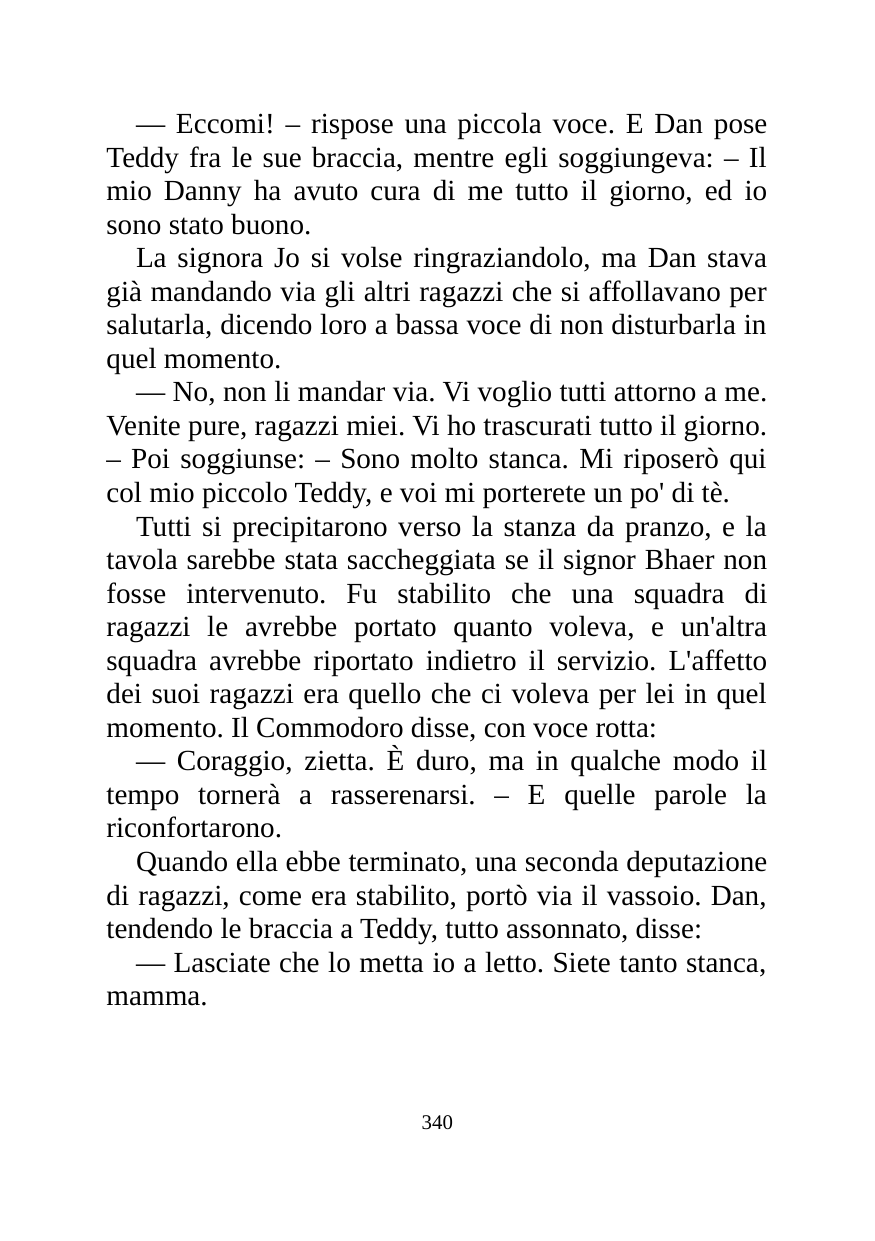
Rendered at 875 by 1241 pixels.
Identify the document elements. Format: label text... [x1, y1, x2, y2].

text — Coraggio, zietta. È duro, ma in qualche modo il tempo tornerà a rasserenarsi. – E quelle parole la riconfortarono. [106, 743, 768, 844]
text Tutti si precipitarono verso la stanza da pranzo, e la tavola sarebbe stata saccheggiata se il signor Bhaer non fosse intervenuto. Fu stabilito che una squadra di ragazzi le avrebbe portato quanto voleva, e un'altra squadra avrebbe riportato indietro il servizio. L'affetto dei suoi ragazzi era quello che ci voleva per lei in quel momento. Il Commodoro disse, con voce rotta: [106, 509, 768, 743]
text La signora Jo si volse ringraziandolo, ma Dan stava già mandando via gli altri ragazzi che si affollavano per salutarla, dicendo loro a bassa voce di non disturbarla in quel momento. [106, 240, 768, 374]
text Quando ella ebbe terminato, una seconda deputazione di ragazzi, come era stabilito, portò via il vassoio. Dan, tendendo le braccia a Teddy, tutto assonnato, disse: [106, 844, 768, 945]
text — No, non li mandar via. Vi voglio tutti attorno a me. Venite pure, ragazzi miei. Vi ho trascurati tutto il giorno. – Poi soggiunse: – Sono molto stanca. Mi riposerò qui col mio piccolo Teddy, e voi mi porterete un po' di tè. [106, 374, 768, 509]
text — Lasciate che lo metta io a letto. Siete tanto stanca, mamma. [106, 945, 768, 1012]
text — Eccomi! – rispose una piccola voce. E Dan pose Teddy fra le sue braccia, mentre egli soggiungeva: – Il mio Danny ha avuto cura di me tutto il giorno, ed io sono stato buono. [106, 106, 768, 240]
